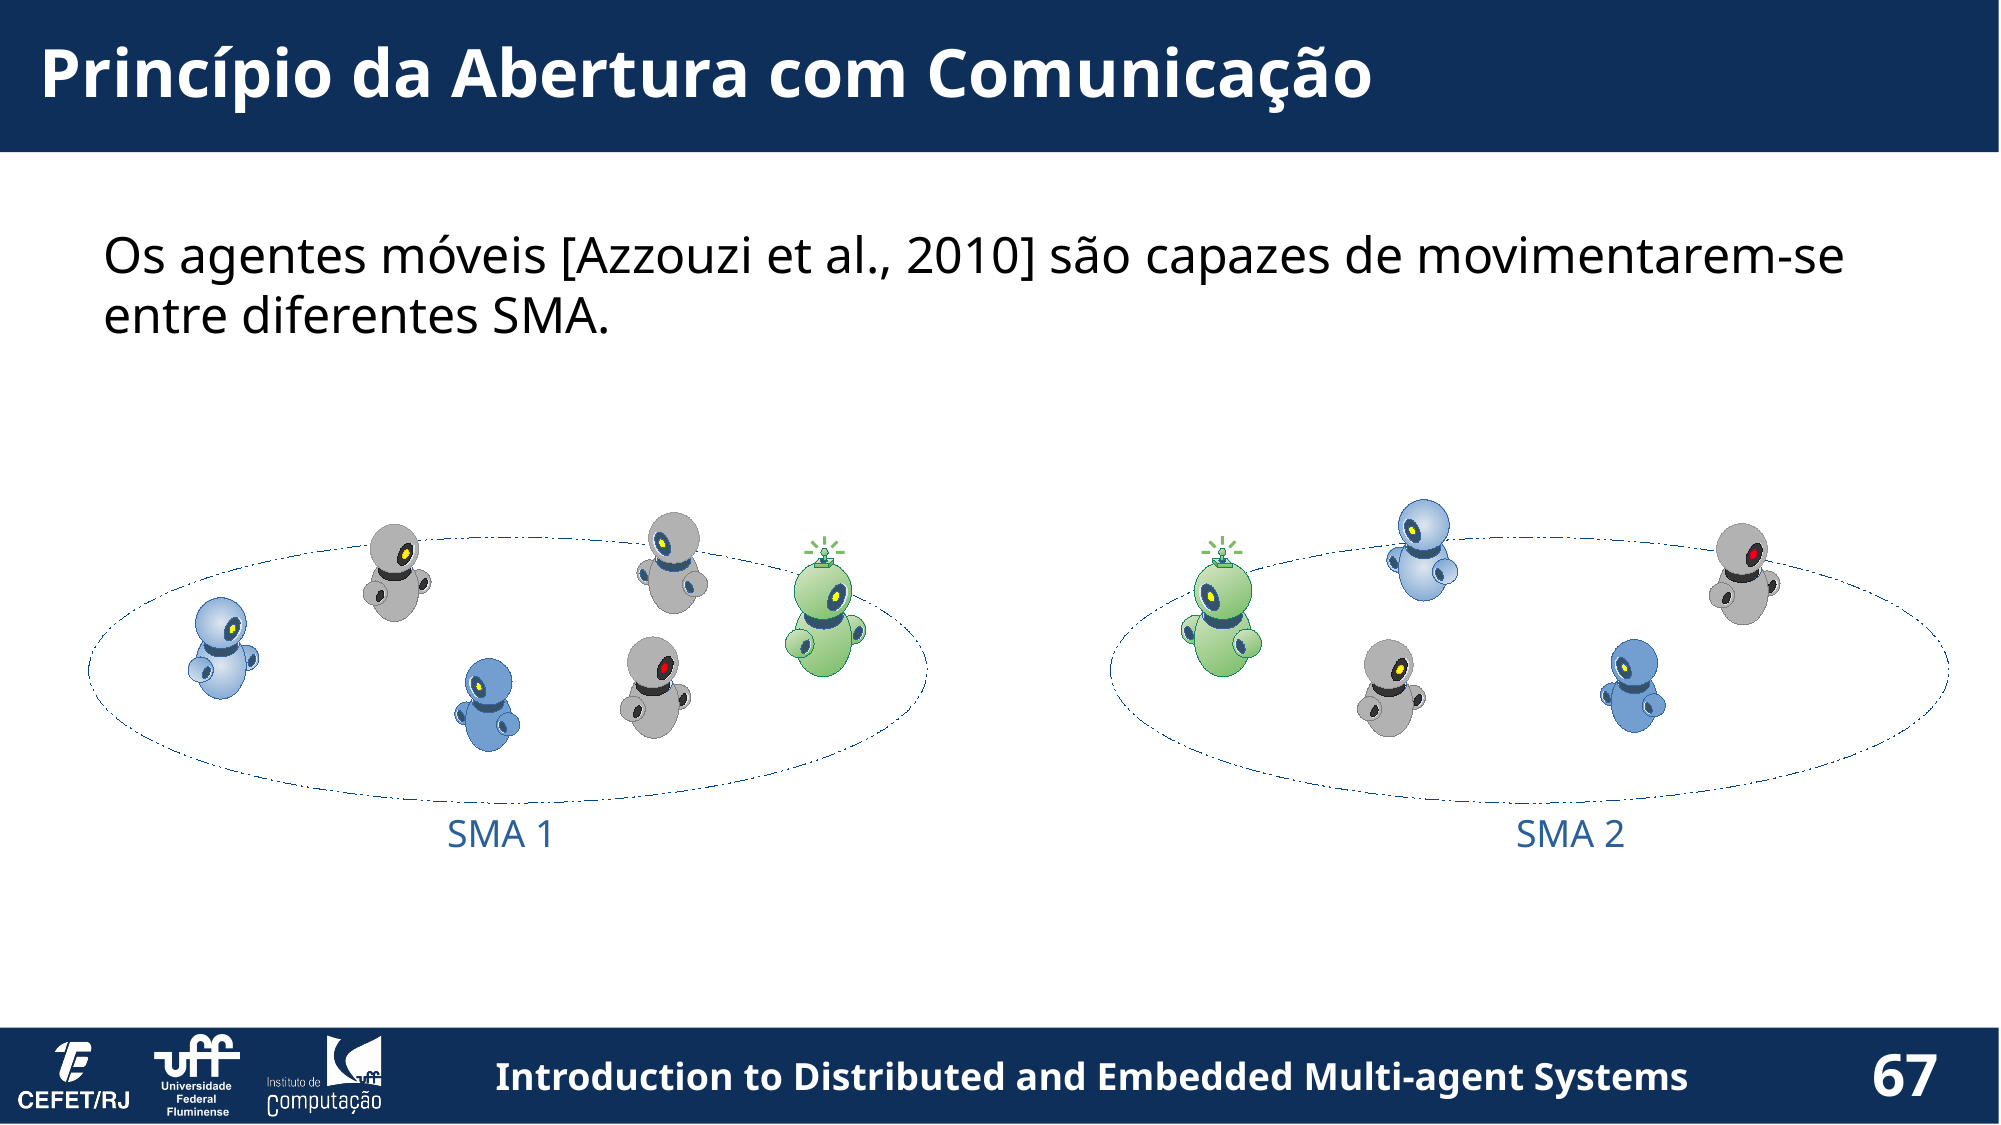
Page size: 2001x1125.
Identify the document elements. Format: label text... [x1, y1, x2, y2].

text_box [830, 540, 839, 549]
text_box [188, 597, 259, 700]
text_box [620, 636, 691, 739]
text_box SMA 1 [324, 803, 680, 863]
text_box [363, 524, 432, 622]
text_box [1218, 548, 1226, 563]
text_box [1208, 540, 1217, 549]
text_box Princípio da Abertura com Comunicação [25, 23, 1999, 119]
picture [265, 1033, 383, 1117]
text_box SMA 2 [1393, 803, 1748, 863]
text_box [1709, 523, 1781, 625]
text_box [1228, 540, 1237, 549]
text_box [1357, 639, 1426, 737]
text_box [1181, 560, 1262, 677]
picture [153, 1033, 241, 1121]
text_box Os agentes móveis [Azzouzi et al., 2010] são capazes de movimentarem-se entre diferentes SMA. [88, 216, 1947, 352]
text_box [1386, 499, 1458, 602]
picture [18, 1021, 129, 1125]
text_box [785, 560, 866, 677]
text_box [454, 658, 520, 752]
text_box [1600, 639, 1666, 733]
text_box [820, 548, 829, 563]
text_box [636, 512, 708, 614]
text_box [810, 540, 819, 549]
